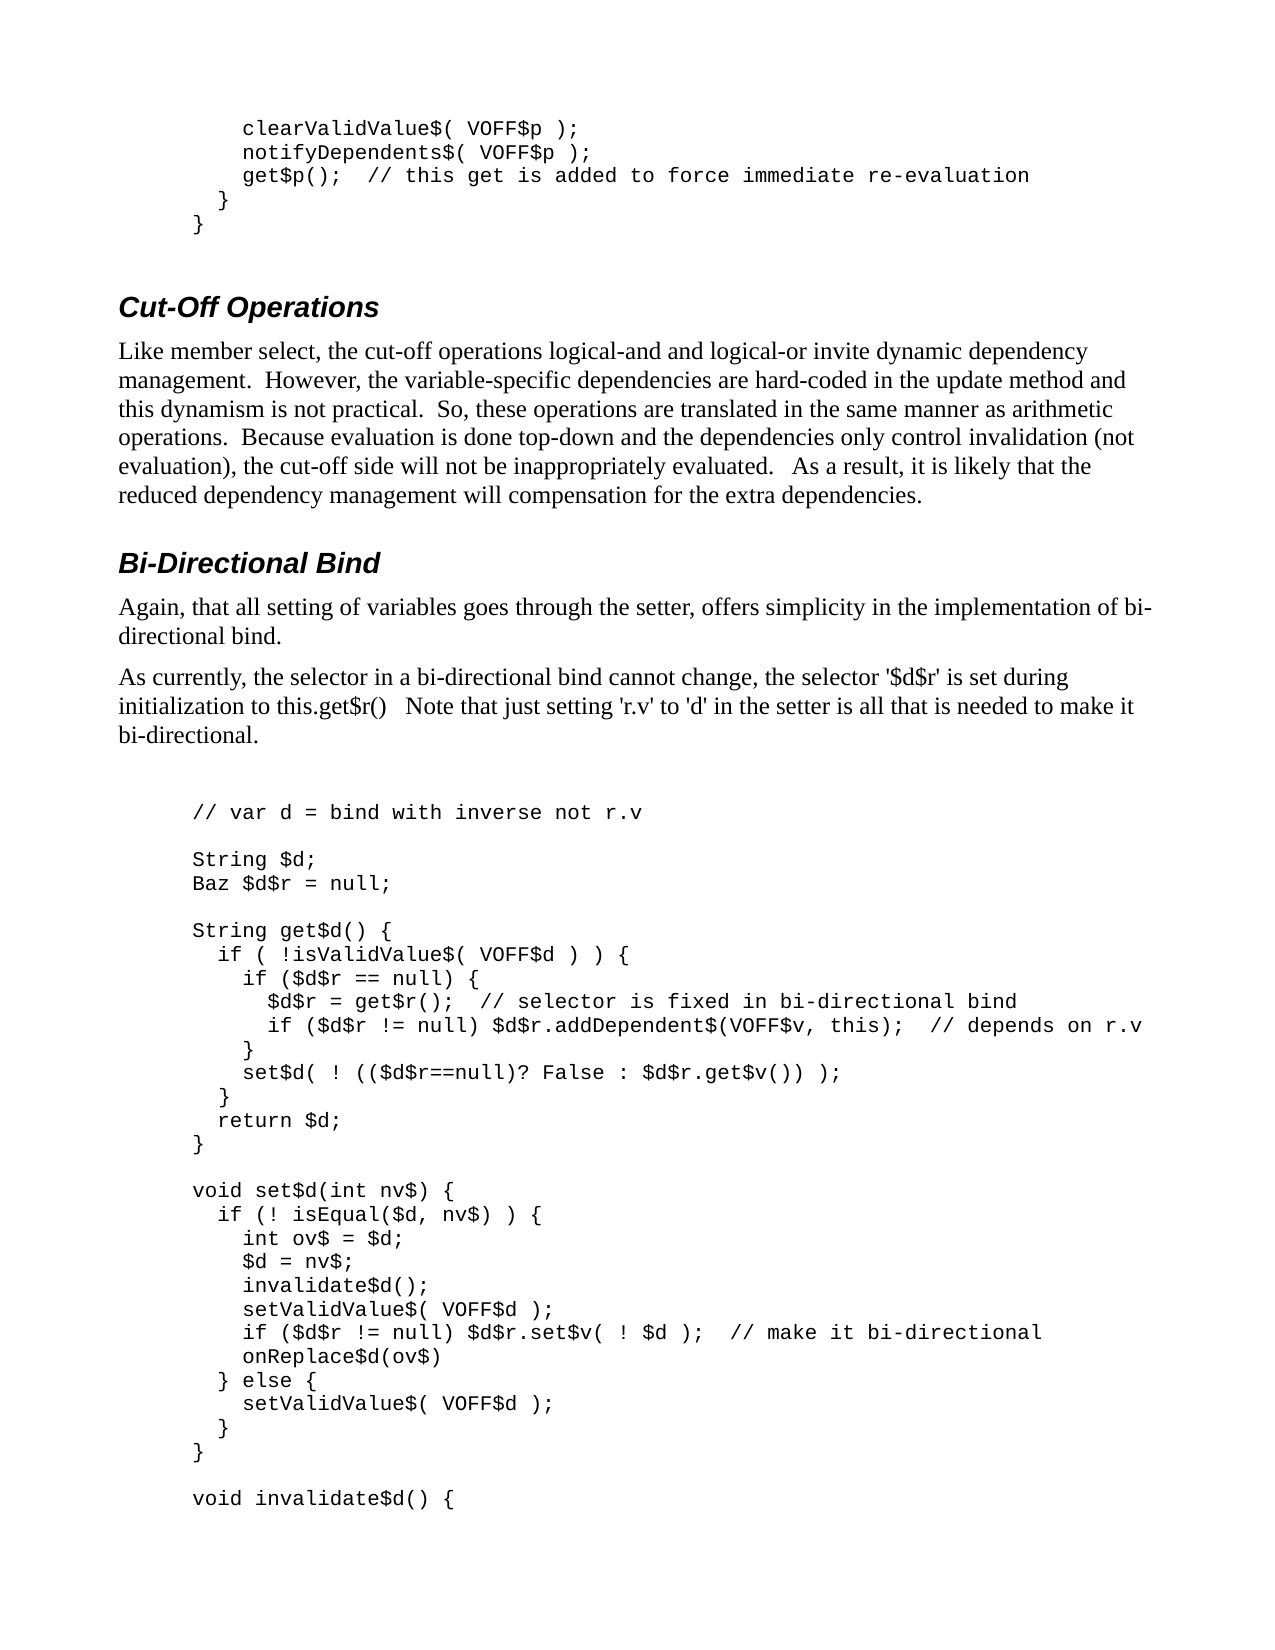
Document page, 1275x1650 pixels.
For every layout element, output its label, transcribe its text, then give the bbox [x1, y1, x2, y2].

text String get$d() { [118, 920, 1157, 944]
text } [118, 1039, 1157, 1062]
text setValidValue$( VOFF$d ); [118, 1393, 1157, 1417]
text } [118, 1086, 1157, 1109]
text String $d; [118, 849, 1157, 873]
text if ($d$r == null) { [118, 968, 1157, 991]
text As currently, the selector in a bi-directional bind cannot change, the selector '$d$r' is set during initialization to this.get$r() Note that just setting 'r.v' to 'd' in the setter is all that is needed to make it bi-directional. [118, 662, 1157, 748]
text if (! isEqual($d, nv$) ) { [118, 1204, 1157, 1228]
text void set$d(int nv$) { [118, 1181, 1157, 1204]
text clearValidValue$( VOFF$p ); [118, 118, 1157, 142]
text } [118, 1417, 1157, 1441]
text return $d; [118, 1109, 1157, 1133]
text int ov$ = $d; [118, 1228, 1157, 1251]
text if ($d$r != null) $d$r.addDependent$(VOFF$v, this); // depends on r.v [118, 1015, 1157, 1039]
text notifyDependents$( VOFF$p ); [118, 142, 1157, 165]
text // var d = bind with inverse not r.v [118, 802, 1157, 826]
text if ( !isValidValue$( VOFF$d ) ) { [118, 944, 1157, 968]
text set$d( ! (($d$r==null)? False : $d$r.get$v()) ); [118, 1062, 1157, 1086]
text $d$r = get$r(); // selector is fixed in bi-directional bind [118, 991, 1157, 1015]
text Again, that all setting of variables goes through the setter, offers simplicity in the implementation of bi-directional bind. [118, 592, 1157, 650]
text invalidate$d(); [118, 1275, 1157, 1299]
text } [118, 213, 1157, 236]
subtitle Bi-Directional Bind [118, 546, 1157, 580]
text onReplace$d(ov$) [118, 1346, 1157, 1370]
text get$p(); // this get is added to force immediate re-evaluation [118, 165, 1157, 189]
text $d = nv$; [118, 1251, 1157, 1275]
text } [118, 1133, 1157, 1157]
text Like member select, the cut-off operations logical-and and logical-or invite dynamic dependency management. However, the variable-specific dependencies are hard-coded in the update method and this dynamism is not practical. So, these operations are translated in the same manner as arithmetic operations. Because evaluation is done top-down and the dependencies only control invalidation (not evaluation), the cut-off side will not be inappropriately evaluated. As a result, it is likely that the reduced dependency management will compensation for the extra dependencies. [118, 336, 1157, 509]
text } [118, 189, 1157, 213]
text Baz $d$r = null; [118, 873, 1157, 897]
text if ($d$r != null) $d$r.set$v( ! $d ); // make it bi-directional [118, 1322, 1157, 1346]
text void invalidate$d() { [118, 1488, 1157, 1512]
text } else { [118, 1370, 1157, 1393]
text } [118, 1441, 1157, 1464]
subtitle Cut-Off Operations [118, 290, 1157, 324]
text setValidValue$( VOFF$d ); [118, 1299, 1157, 1322]
